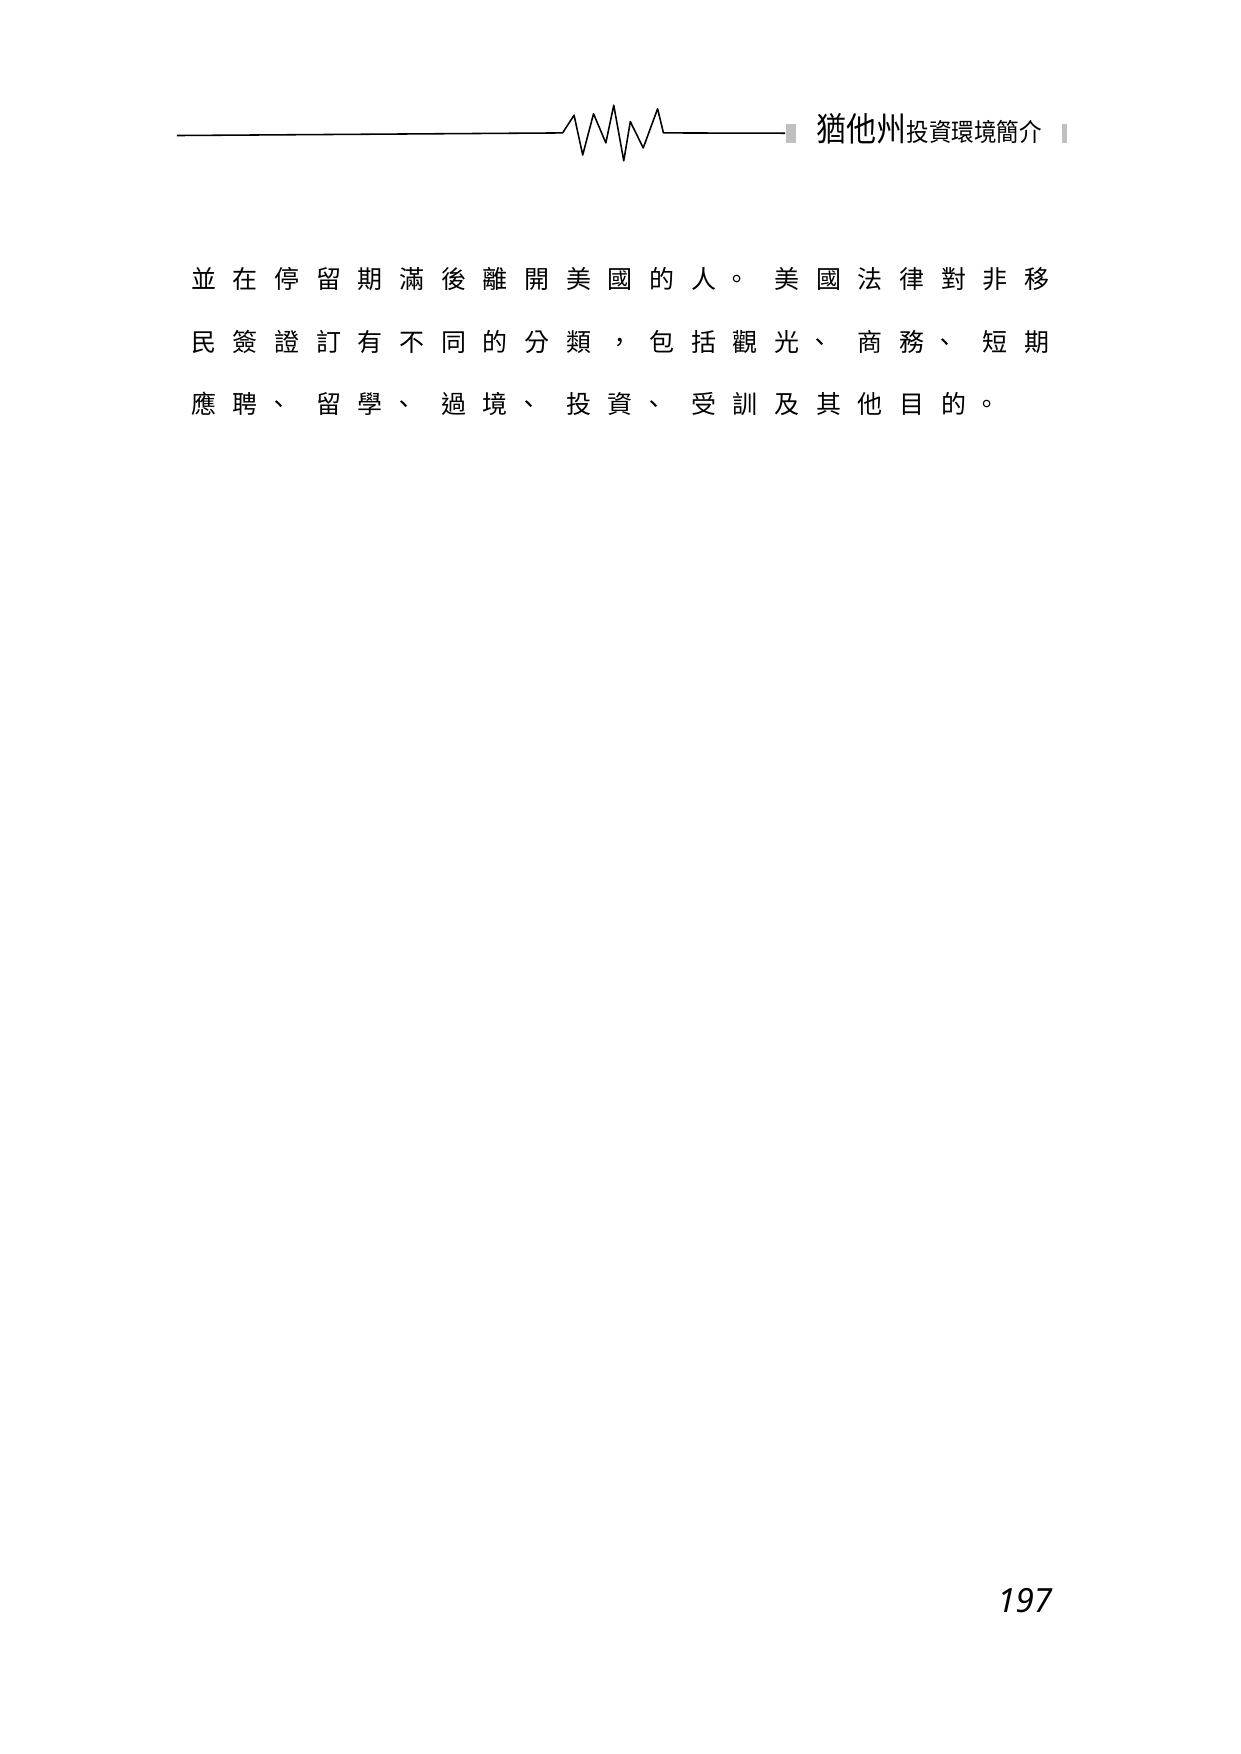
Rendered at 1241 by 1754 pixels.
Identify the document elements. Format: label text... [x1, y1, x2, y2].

text 並在停留期滿後離開美國的人。美國法律對非移民簽證訂有不同的分類，包括觀光、商務、短期應聘、留學、過境、投資、受訓及其他目的。 [183, 236, 1058, 424]
